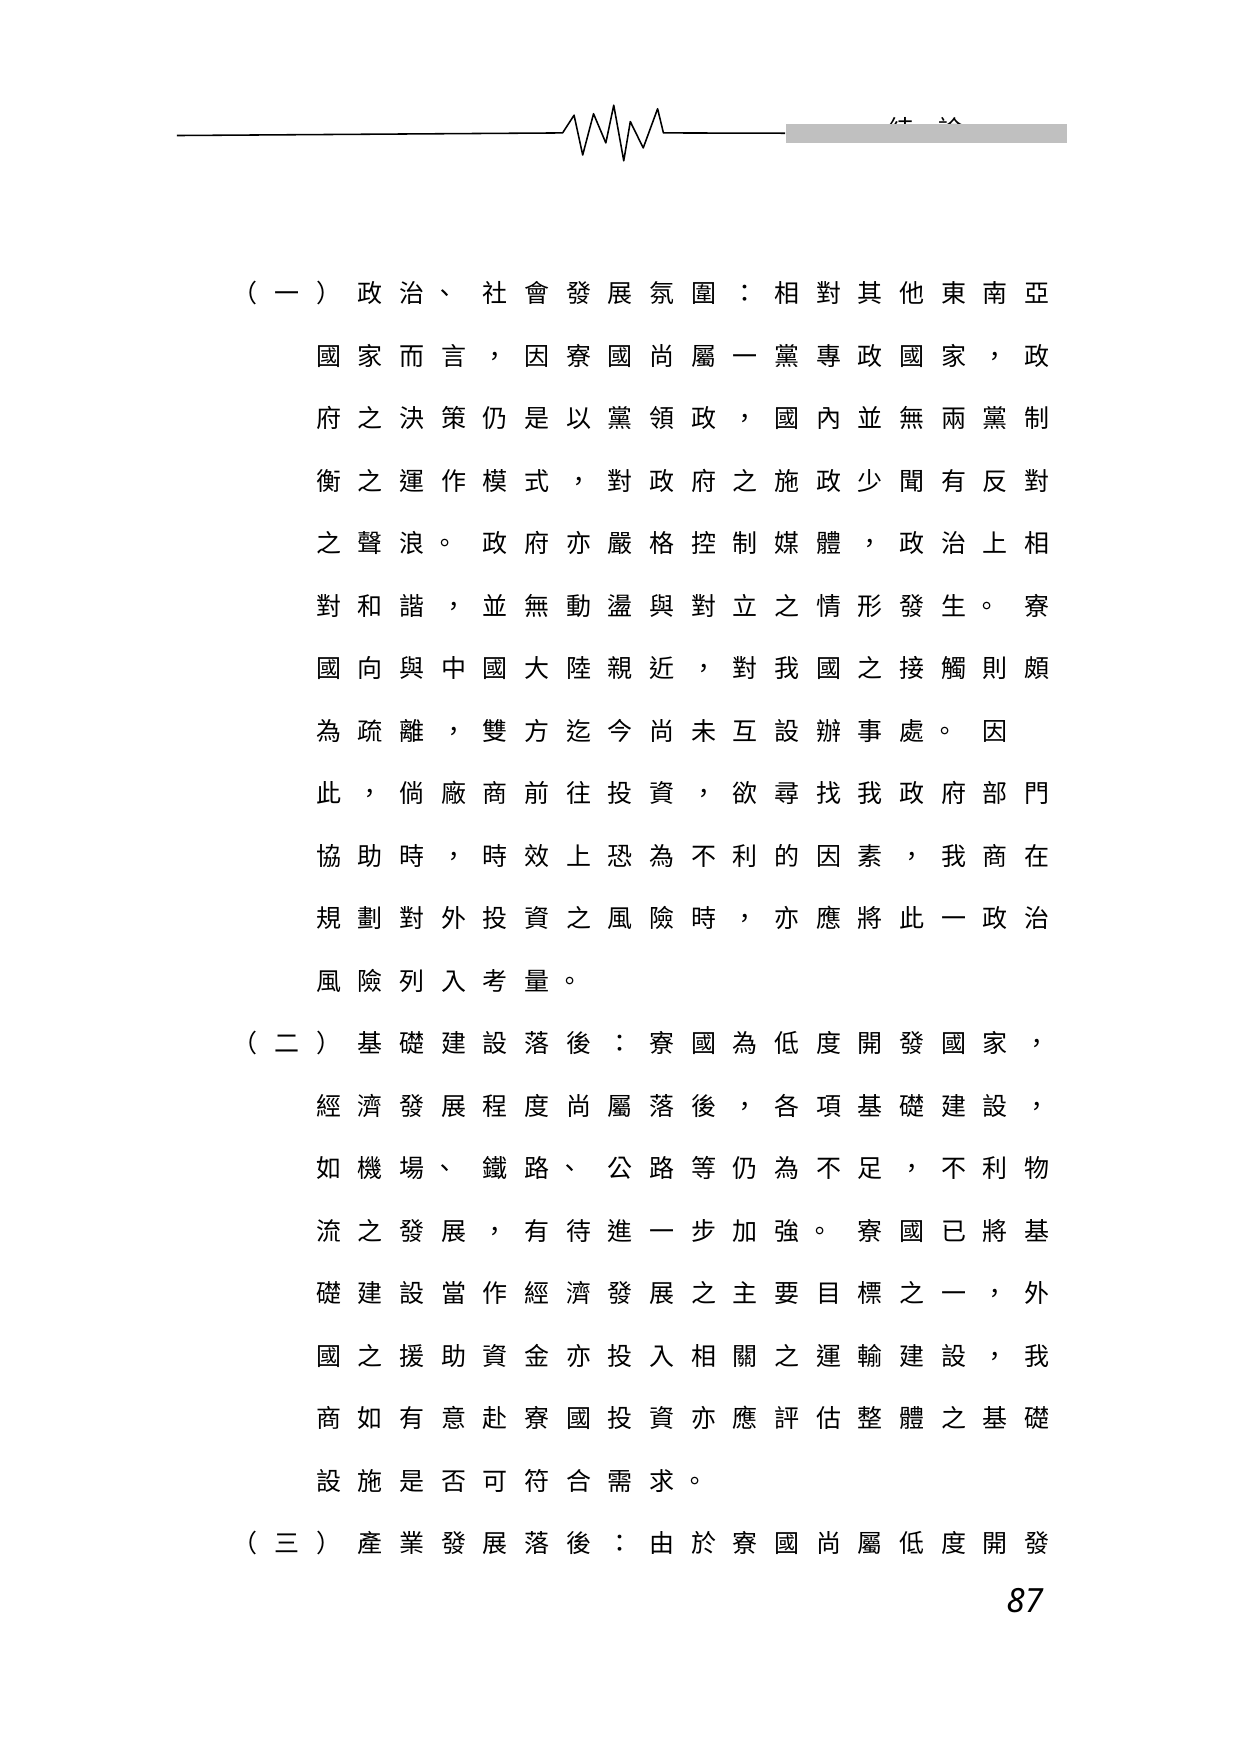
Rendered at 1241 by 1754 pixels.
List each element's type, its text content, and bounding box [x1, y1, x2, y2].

text （一）政治、社會發展氛圍：相對其他東南亞國家而言，因寮國尚屬一黨專政國家，政府之決策仍是以黨領政，國內並無兩黨制衡之運作模式，對政府之施政少聞有反對之聲浪。政府亦嚴格控制媒體，政治上相對和諧，並無動盪與對立之情形發生。寮國向與中國大陸親近，對我國之接觸則頗為疏離，雙方迄今尚未互設辦事處。因此，倘廠商前往投資，欲尋找我政府部門協助時，時效上恐為不利的因素，我商在規劃對外投資之風險時，亦應將此一政治風險列入考量。 [207, 250, 1058, 1000]
text （三）產業發展落後：由於寮國尚屬低度開發 [207, 1500, 1058, 1563]
text （二）基礎建設落後：寮國為低度開發國家，經濟發展程度尚屬落後，各項基礎建設，如機場、鐵路、公路等仍為不足，不利物流之發展，有待進一步加強。寮國已將基礎建設當作經濟發展之主要目標之一，外國之援助資金亦投入相關之運輸建設，我商如有意赴寮國投資亦應評估整體之基礎設施是否可符合需求。 [207, 1000, 1058, 1500]
